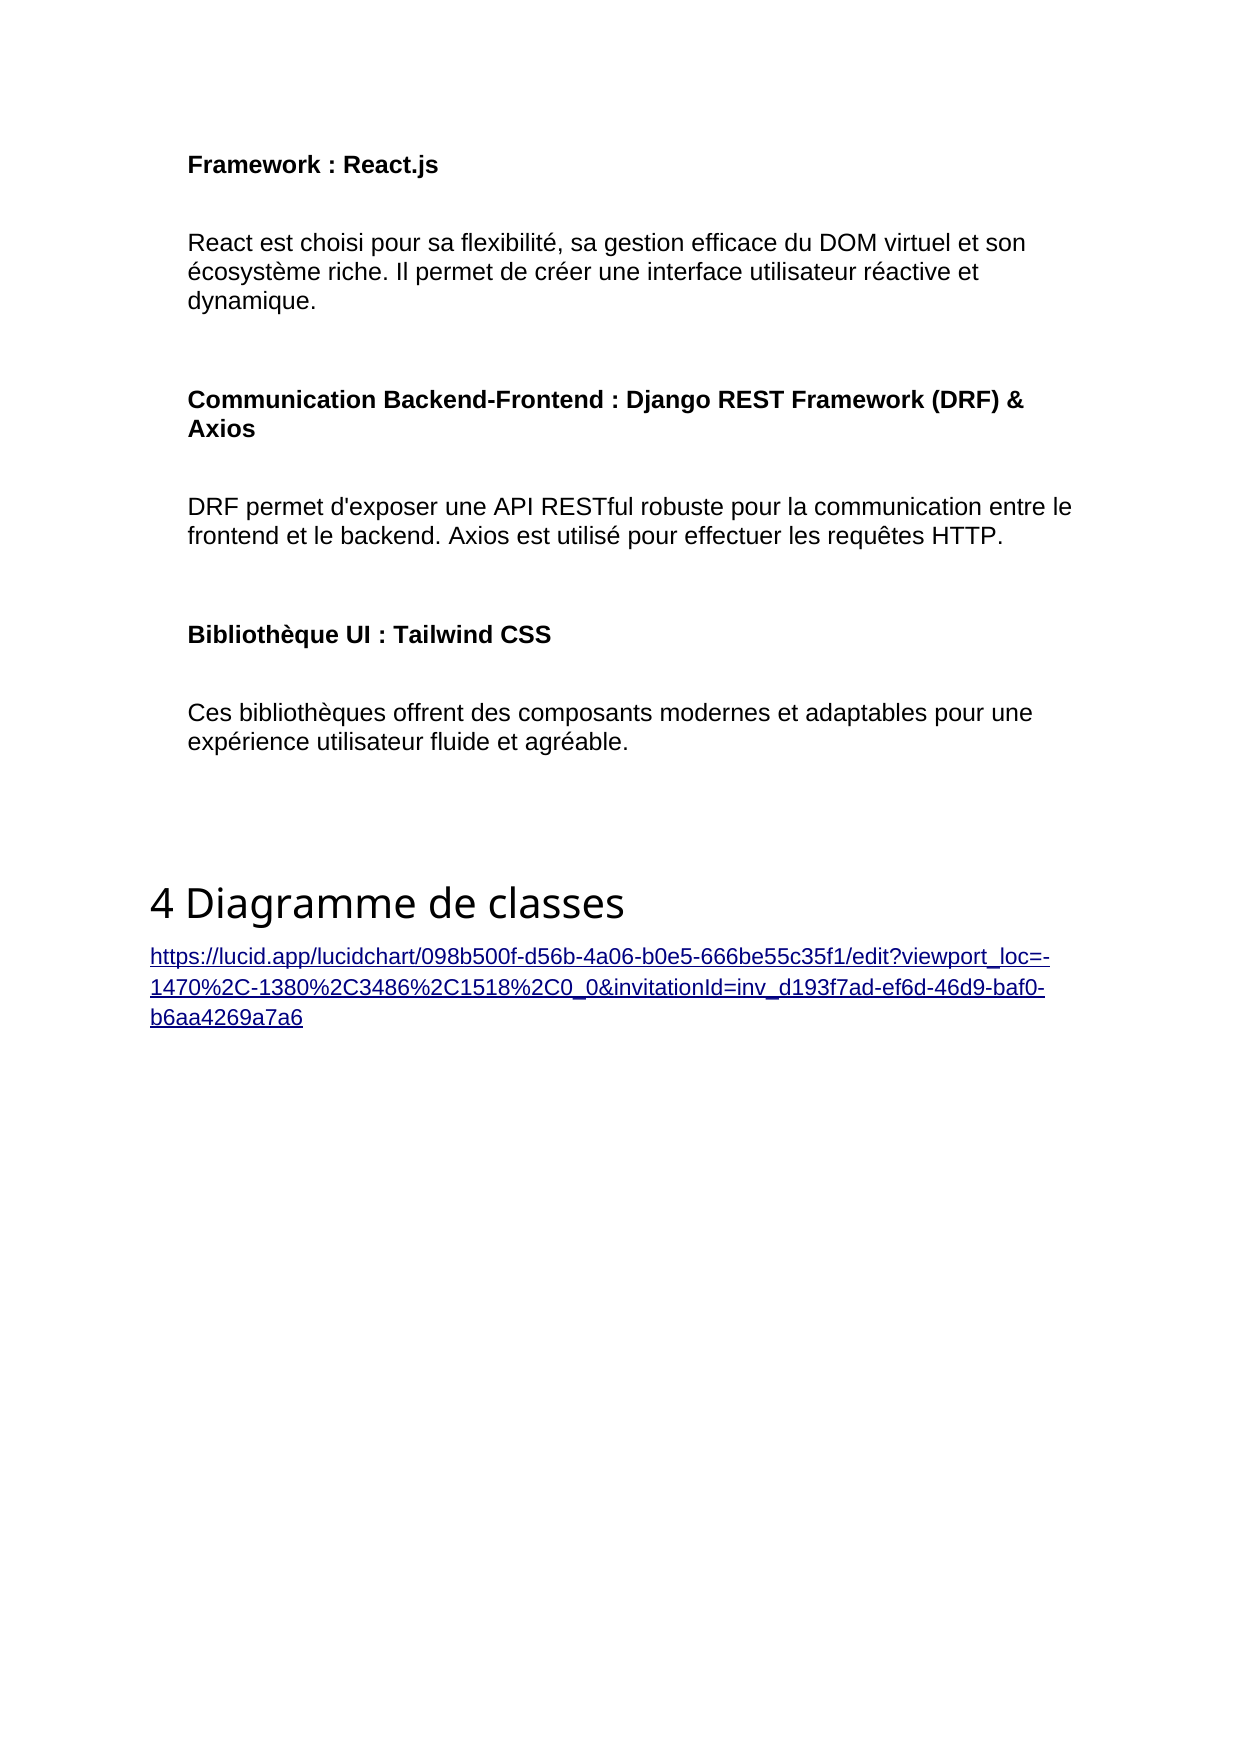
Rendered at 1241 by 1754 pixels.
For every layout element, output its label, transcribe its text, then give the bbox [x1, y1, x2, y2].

text https://lucid.app/lucidchart/098b500f-d56b-4a06-b0e5-666be55c35f1/edit?viewport_loc=-1470%2C-1380%2C3486%2C1518%2C0_0&invitationId=inv_d193f7ad-ef6d-46d9-baf0-b6aa4269a7a6 [150, 943, 1090, 1030]
text Bibliothèque UI : Tailwind CSS [187, 620, 1090, 649]
text Framework : React.js [187, 150, 1090, 179]
text React est choisi pour sa flexibilité, sa gestion efficace du DOM virtuel et son écosystème riche. Il permet de créer une interface utilisateur réactive et dynamique. [187, 199, 1090, 314]
subtitle 4 Diagramme de classes [150, 874, 1090, 931]
text Ces bibliothèques offrent des composants modernes et adaptables pour une expérience utilisateur fluide et agréable. [187, 669, 1090, 756]
text DRF permet d'exposer une API RESTful robuste pour la communication entre le frontend et le backend. Axios est utilisé pour effectuer les requêtes HTTP. [187, 463, 1090, 549]
text Communication Backend-Frontend : Django REST Framework (DRF) & Axios [187, 385, 1090, 442]
